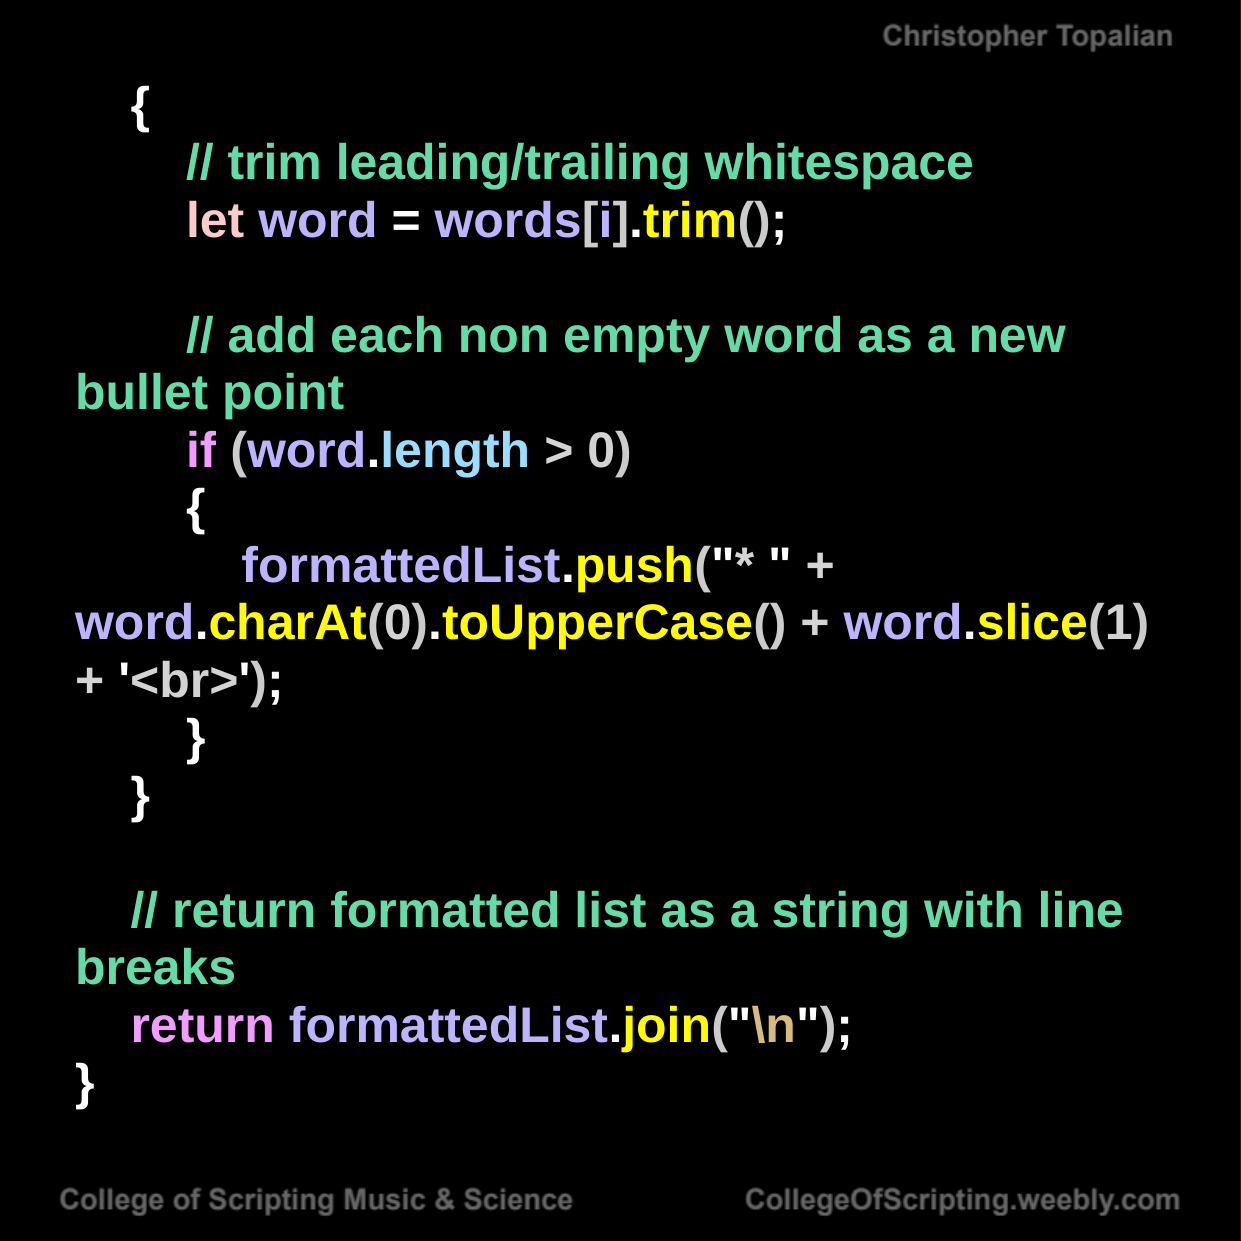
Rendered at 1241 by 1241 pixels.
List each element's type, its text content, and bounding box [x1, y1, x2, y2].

text return formattedList.join("\n"); [75, 995, 1166, 1052]
text { [75, 75, 1166, 132]
text if (word.length > 0) [75, 420, 1166, 477]
text // add each non empty word as a new bullet point [75, 305, 1166, 420]
text let word = words[i].trim(); [75, 190, 1166, 247]
text // return formatted list as a string with line breaks [75, 880, 1166, 995]
text // trim leading/trailing whitespace [75, 132, 1166, 190]
text { [75, 477, 1166, 535]
text } [75, 1052, 1166, 1110]
text } [75, 707, 1166, 765]
text } [75, 765, 1166, 822]
text formattedList.push("* " + word.charAt(0).toUpperCase() + word.slice(1) + '<br>'); [75, 535, 1166, 707]
